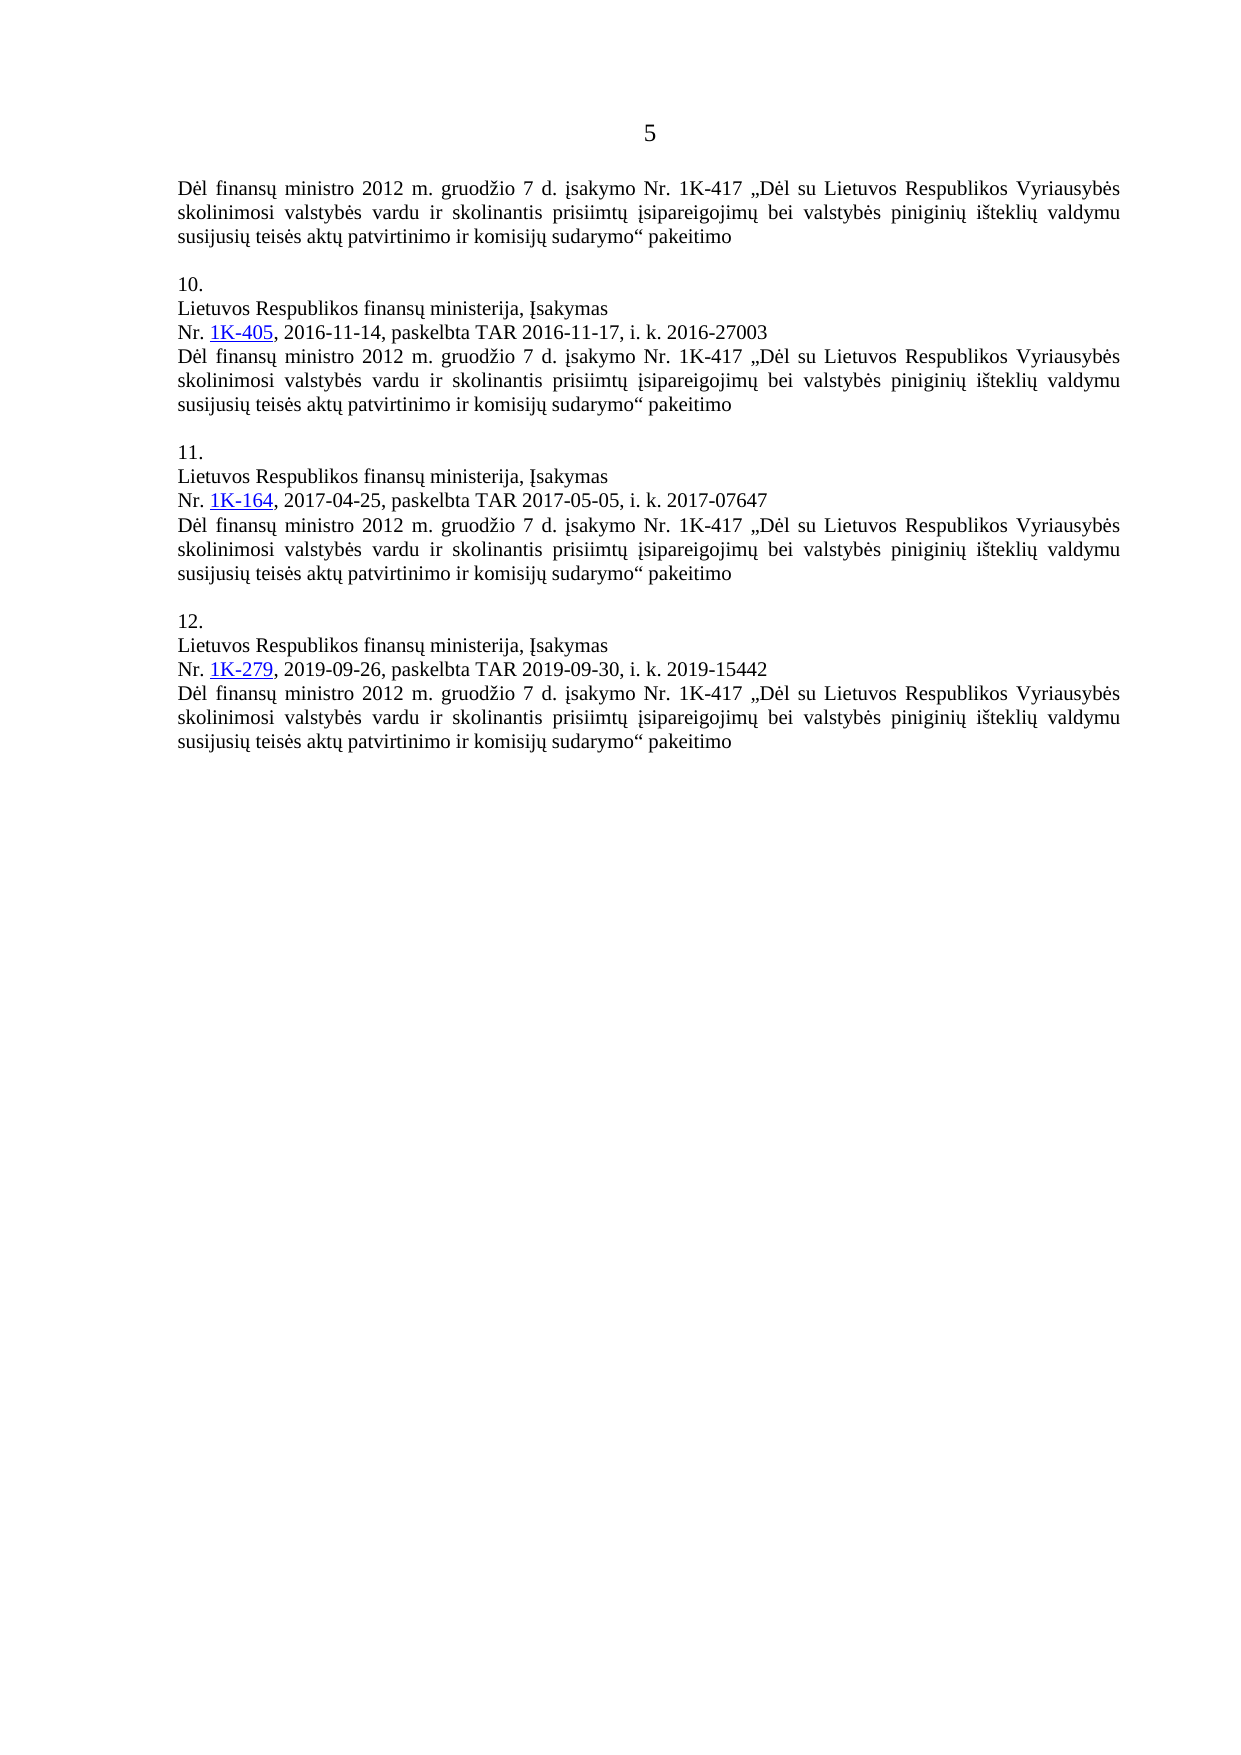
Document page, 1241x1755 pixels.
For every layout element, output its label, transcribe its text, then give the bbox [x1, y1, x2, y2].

text Lietuvos Respublikos finansų ministerija, Įsakymas [177, 296, 1122, 320]
text Dėl finansų ministro 2012 m. gruodžio 7 d. įsakymo Nr. 1K-417 „Dėl su Lietuvos Respublikos Vyriausybės skolinimosi valstybės vardu ir skolinantis prisiimtų įsipareigojimų bei valstybės piniginių išteklių valdymu susijusių teisės aktų patvirtinimo ir komisijų sudarymo“ pakeitimo [177, 176, 1122, 248]
text Nr. 1K-164, 2017-04-25, paskelbta TAR 2017-05-05, i. k. 2017-07647 [177, 488, 1122, 512]
text Lietuvos Respublikos finansų ministerija, Įsakymas [177, 464, 1122, 488]
text Lietuvos Respublikos finansų ministerija, Įsakymas [177, 633, 1122, 657]
text 11. [177, 440, 1122, 464]
text 12. [177, 609, 1122, 633]
text 10. [177, 272, 1122, 296]
text Nr. 1K-405, 2016-11-14, paskelbta TAR 2016-11-17, i. k. 2016-27003 [177, 320, 1122, 344]
text Dėl finansų ministro 2012 m. gruodžio 7 d. įsakymo Nr. 1K-417 „Dėl su Lietuvos Respublikos Vyriausybės skolinimosi valstybės vardu ir skolinantis prisiimtų įsipareigojimų bei valstybės piniginių išteklių valdymu susijusių teisės aktų patvirtinimo ir komisijų sudarymo“ pakeitimo [177, 344, 1122, 416]
text Nr. 1K-279, 2019-09-26, paskelbta TAR 2019-09-30, i. k. 2019-15442 [177, 657, 1122, 681]
text Dėl finansų ministro 2012 m. gruodžio 7 d. įsakymo Nr. 1K-417 „Dėl su Lietuvos Respublikos Vyriausybės skolinimosi valstybės vardu ir skolinantis prisiimtų įsipareigojimų bei valstybės piniginių išteklių valdymu susijusių teisės aktų patvirtinimo ir komisijų sudarymo“ pakeitimo [177, 681, 1122, 753]
text Dėl finansų ministro 2012 m. gruodžio 7 d. įsakymo Nr. 1K-417 „Dėl su Lietuvos Respublikos Vyriausybės skolinimosi valstybės vardu ir skolinantis prisiimtų įsipareigojimų bei valstybės piniginių išteklių valdymu susijusių teisės aktų patvirtinimo ir komisijų sudarymo“ pakeitimo [177, 512, 1122, 585]
